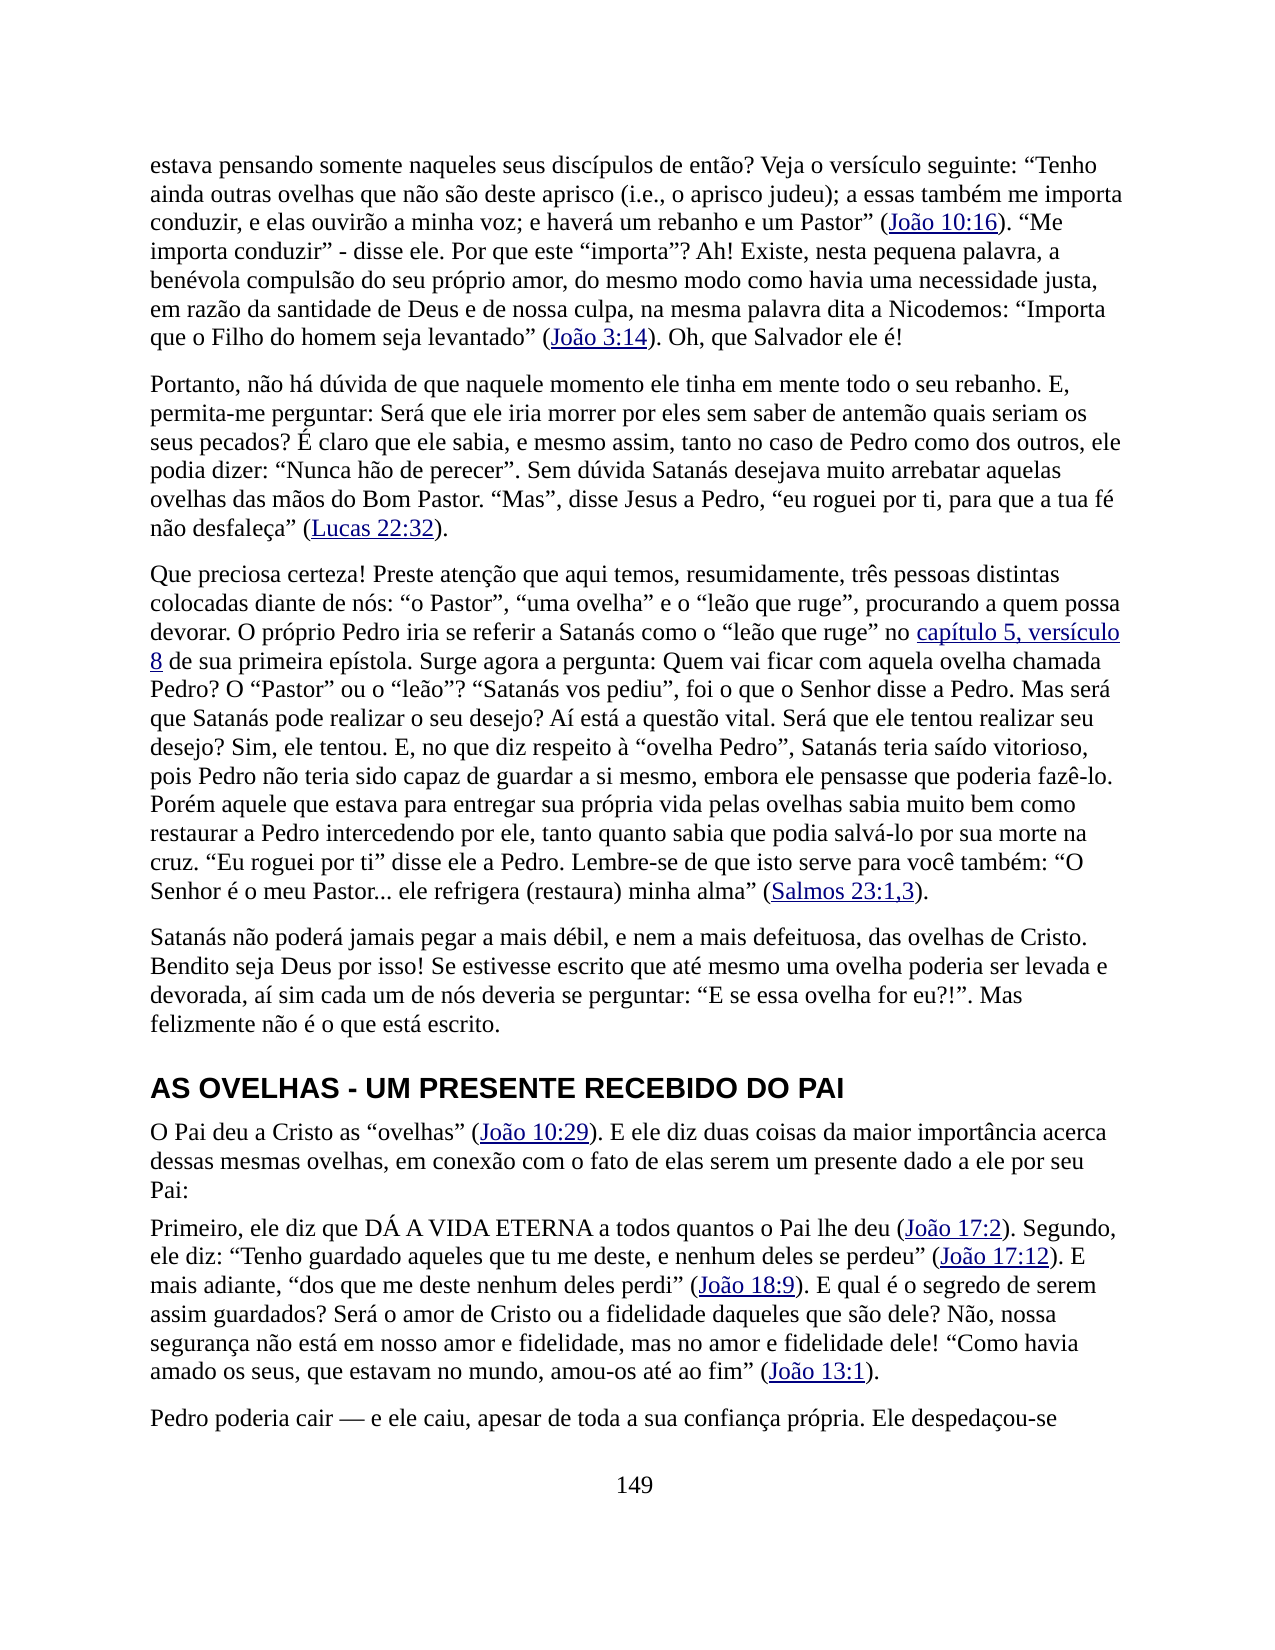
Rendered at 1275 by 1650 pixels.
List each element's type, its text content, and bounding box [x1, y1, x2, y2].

text Primeiro, ele diz que DÁ A VIDA ETERNA a todos quantos o Pai lhe deu (João 17:2). Segundo, ele diz: “Tenho guardado aqueles que tu me deste, e nenhum deles se perdeu” (João 17:12). E mais adiante, “dos que me deste nenhum deles perdi” (João 18:9). E qual é o segredo de serem assim guardados? Será o amor de Cristo ou a fidelidade daqueles que são dele? Não, nossa segurança não está em nosso amor e fidelidade, mas no amor e fidelidade dele! “Como havia amado os seus, que estavam no mundo, amou-os até ao fim” (João 13:1). [150, 1213, 1125, 1385]
text Portanto, não há dúvida de que naquele momento ele tinha em mente todo o seu rebanho. E, permita-me perguntar: Será que ele iria morrer por eles sem saber de antemão quais seriam os seus pecados? É claro que ele sabia, e mesmo assim, tanto no caso de Pedro como dos outros, ele podia dizer: “Nunca hão de perecer”. Sem dúvida Satanás desejava muito arrebatar aquelas ovelhas das mãos do Bom Pastor. “Mas”, disse Jesus a Pedro, “eu roguei por ti, para que a tua fé não desfaleça” (Lucas 22:32). [150, 369, 1125, 542]
text Satanás não poderá jamais pegar a mais débil, e nem a mais defeituosa, das ovelhas de Cristo. Bendito seja Deus por isso! Se estivesse escrito que até mesmo uma ovelha poderia ser levada e devorada, aí sim cada um de nós deveria se perguntar: “E se essa ovelha for eu?!”. Mas felizmente não é o que está escrito. [150, 922, 1125, 1037]
text Que preciosa certeza! Preste atenção que aqui temos, resumidamente, três pessoas distintas colocadas diante de nós: “o Pastor”, “uma ovelha” e o “leão que ruge”, procurando a quem possa devorar. O próprio Pedro iria se referir a Satanás como o “leão que ruge” no capítulo 5, versículo 8 de sua primeira epístola. Surge agora a pergunta: Quem vai ficar com aquela ovelha chamada Pedro? O “Pastor” ou o “leão”? “Satanás vos pediu”, foi o que o Senhor disse a Pedro. Mas será que Satanás pode realizar o seu desejo? Aí está a questão vital. Será que ele tentou realizar seu desejo? Sim, ele tentou. E, no que diz respeito à “ovelha Pedro”, Satanás teria saído vitorioso, pois Pedro não teria sido capaz de guardar a si mesmo, embora ele pensasse que poderia fazê-lo. Porém aquele que estava para entregar sua própria vida pelas ovelhas sabia muito bem como restaurar a Pedro intercedendo por ele, tanto quanto sabia que podia salvá-lo por sua morte na cruz. “Eu roguei por ti” disse ele a Pedro. Lembre-se de que isto serve para você também: “O Senhor é o meu Pastor... ele refrigera (restaura) minha alma” (Salmos 23:1,3). [150, 559, 1125, 904]
text estava pensando somente naqueles seus discípulos de então? Veja o versículo seguinte: “Tenho ainda outras ovelhas que não são deste aprisco (i.e., o aprisco judeu); a essas também me importa conduzir, e elas ouvirão a minha voz; e haverá um rebanho e um Pastor” (João 10:16). “Me importa conduzir” - disse ele. Por que este “importa”? Ah! Existe, nesta pequena palavra, a benévola compulsão do seu próprio amor, do mesmo modo como havia uma necessidade justa, em razão da santidade de Deus e de nossa culpa, na mesma palavra dita a Nicodemos: “Importa que o Filho do homem seja levantado” (João 3:14). Oh, que Salvador ele é! [150, 150, 1125, 351]
subtitle AS OVELHAS - UM PRESENTE RECEBIDO DO PAI [150, 1071, 1125, 1105]
text O Pai deu a Cristo as “ovelhas” (João 10:29). E ele diz duas coisas da maior importância acerca dessas mesmas ovelhas, em conexão com o fato de elas serem um presente dado a ele por seu Pai: [150, 1117, 1125, 1204]
text Pedro poderia cair — e ele caiu, apesar de toda a sua confiança própria. Ele despedaçou-se [150, 1403, 1125, 1432]
